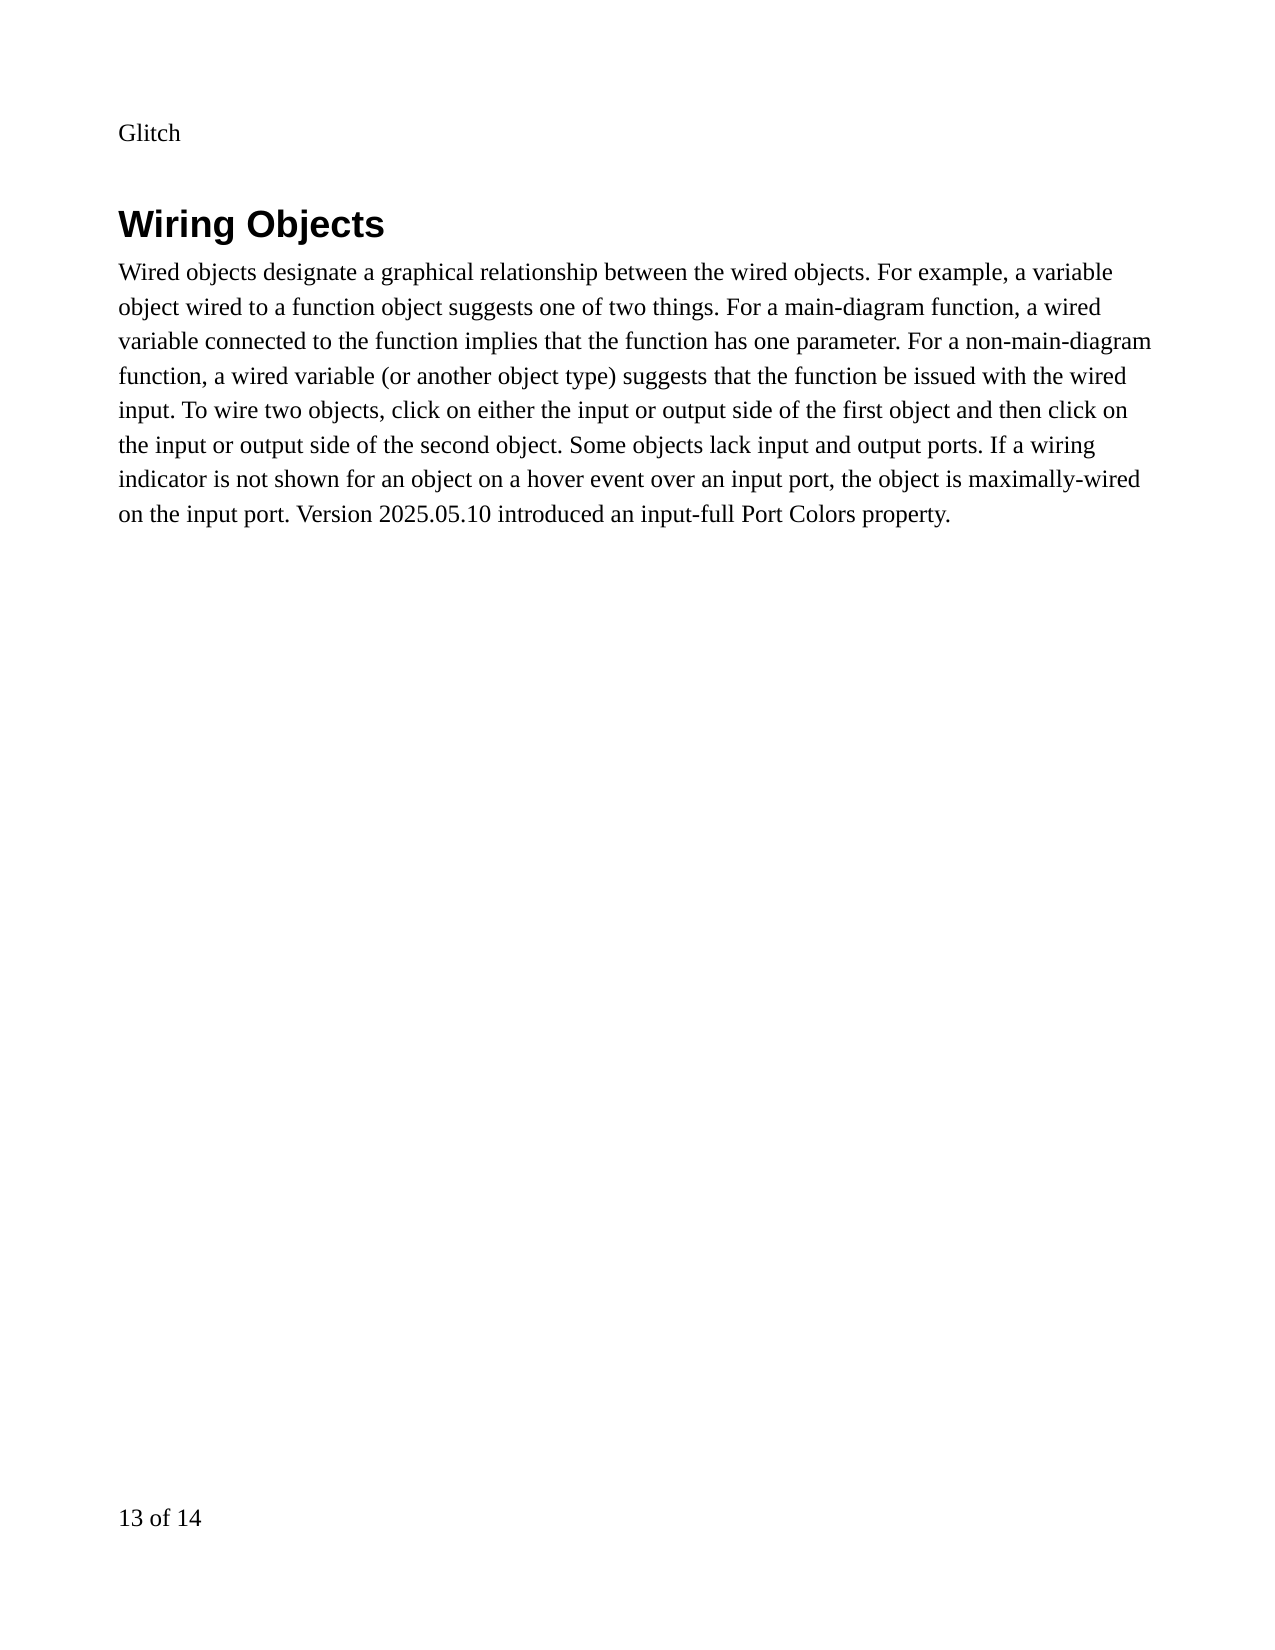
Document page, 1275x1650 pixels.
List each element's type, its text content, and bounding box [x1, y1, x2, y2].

text Wired objects designate a graphical relationship between the wired objects. For example, a variable object wired to a function object suggests one of two things. For a main-diagram function, a wired variable connected to the function implies that the function has one parameter. For a non-main-diagram function, a wired variable (or another object type) suggests that the function be issued with the wired input. To wire two objects, click on either the input or output side of the first object and then click on the input or output side of the second object. Some objects lack input and output ports. If a wiring indicator is not shown for an object on a hover event over an input port, the object is maximally-wired on the input port. Version 2025.05.10 introduced an input-full Port Colors property. [118, 257, 1157, 528]
subtitle Wiring Objects [118, 201, 1157, 245]
